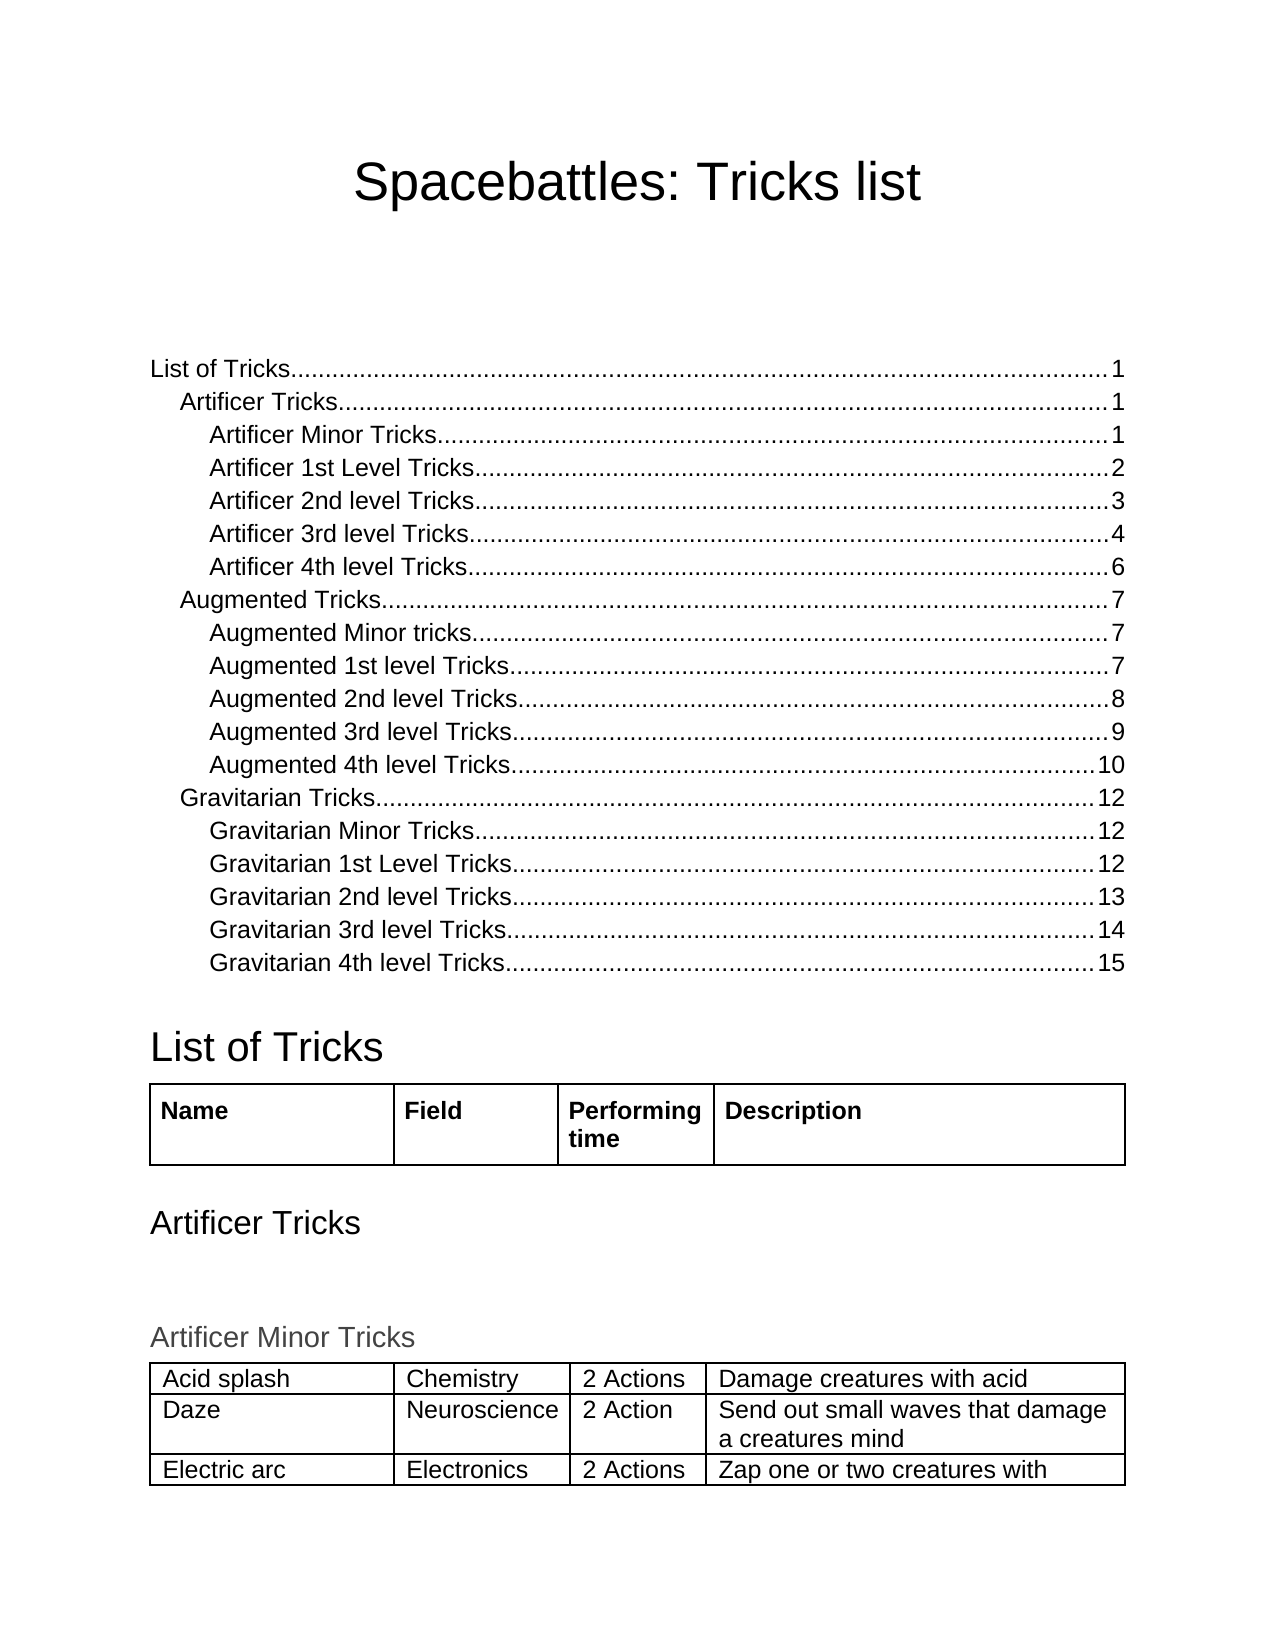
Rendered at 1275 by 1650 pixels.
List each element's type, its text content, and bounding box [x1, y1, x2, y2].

text List of Tricks 1 [150, 354, 1125, 382]
table_header Performing time [559, 1085, 713, 1163]
table_header 2 Actions [571, 1364, 705, 1393]
text Augmented 2nd level Tricks 8 [209, 684, 1125, 713]
table_header Chemistry [395, 1364, 569, 1393]
text Gravitarian 3rd level Tricks 14 [209, 915, 1125, 944]
table_header Damage creatures with acid [707, 1364, 1124, 1393]
text Augmented 4th level Tricks 10 [209, 750, 1125, 779]
table_cell Neuroscience [395, 1395, 569, 1453]
text Gravitarian 4th level Tricks 15 [209, 948, 1125, 977]
text Artificer Tricks 1 [179, 387, 1125, 415]
text Artificer Minor Tricks 1 [209, 420, 1125, 448]
text Artificer 4th level Tricks 6 [209, 552, 1125, 581]
text Gravitarian Tricks 12 [179, 783, 1125, 812]
table_cell Zap one or two creatures with [707, 1455, 1124, 1483]
table_header Field [395, 1085, 557, 1163]
table_cell Send out small waves that damage a creatures mind [707, 1395, 1124, 1453]
text Artificer 2nd level Tricks 3 [209, 486, 1125, 514]
text Gravitarian 2nd level Tricks 13 [209, 882, 1125, 911]
table_header Acid splash [151, 1364, 393, 1393]
text Gravitarian 1st Level Tricks 12 [209, 849, 1125, 878]
text Augmented Tricks 7 [179, 585, 1125, 613]
table_header Description [715, 1085, 1124, 1163]
subtitle Artificer Tricks [150, 1203, 1125, 1242]
text Artificer 1st Level Tricks 2 [209, 453, 1125, 481]
table_cell 2 Action [571, 1395, 705, 1453]
table_cell Daze [151, 1395, 393, 1453]
table_cell 2 Actions [571, 1455, 705, 1483]
table_cell Electric arc [151, 1455, 393, 1483]
subtitle Artificer Minor Tricks [150, 1320, 1125, 1354]
title Spacebattles: Tricks list [150, 150, 1125, 212]
text Augmented 3rd level Tricks 9 [209, 717, 1125, 746]
text Artificer 3rd level Tricks 4 [209, 519, 1125, 547]
text Augmented 1st level Tricks 7 [209, 651, 1125, 679]
text Augmented Minor tricks 7 [209, 618, 1125, 647]
table_header Name [151, 1085, 393, 1163]
subtitle List of Tricks [150, 1023, 1125, 1071]
text Gravitarian Minor Tricks 12 [209, 816, 1125, 845]
table_cell Electronics [395, 1455, 569, 1483]
